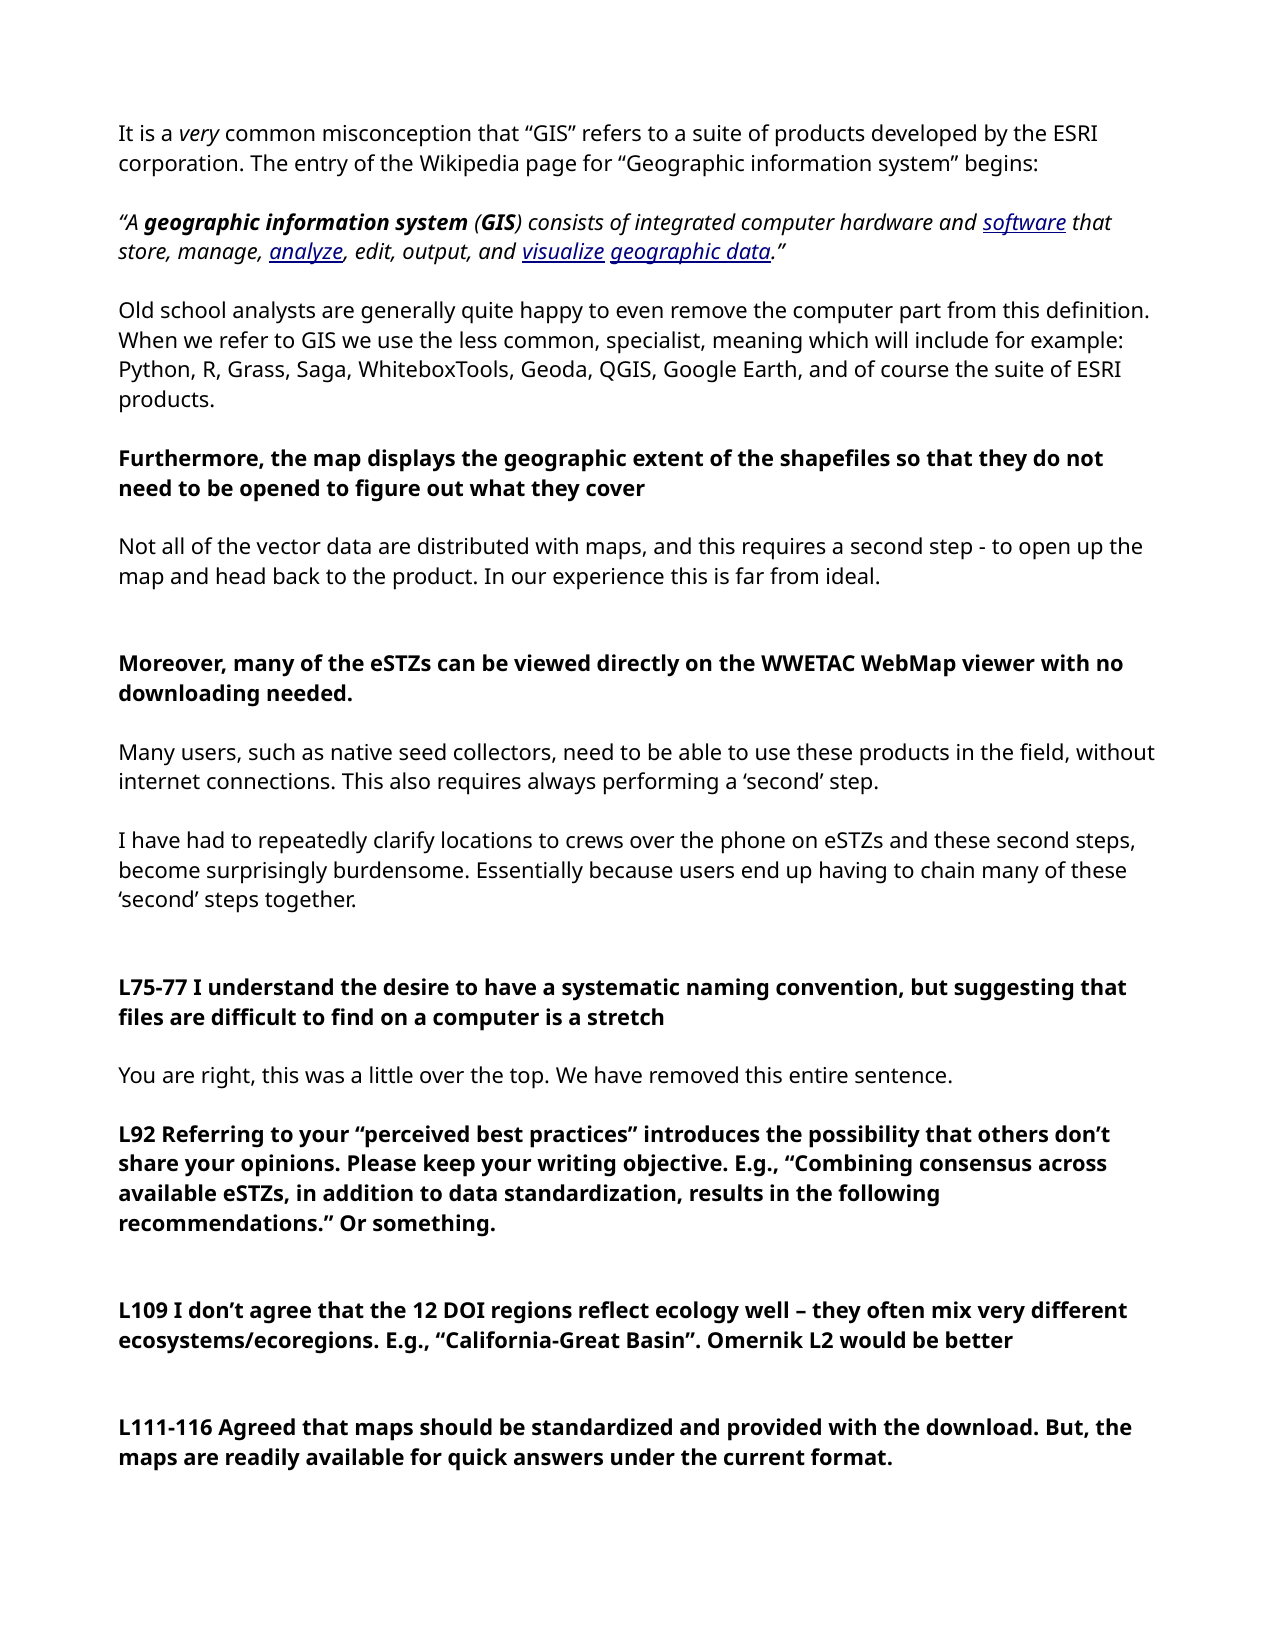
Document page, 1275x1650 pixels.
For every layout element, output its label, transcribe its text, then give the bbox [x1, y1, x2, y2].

text L75-77 I understand the desire to have a systematic naming convention, but suggesting that files are difficult to find on a computer is a stretch [118, 943, 1157, 1031]
text Old school analysts are generally quite happy to even remove the computer part from this definition. When we refer to GIS we use the less common, specialist, meaning which will include for example: Python, R, Grass, Saga, WhiteboxTools, Geoda, QGIS, Google Earth, and of course the suite of ESRI products. [118, 295, 1157, 414]
text Furthermore, the map displays the geographic extent of the shapefiles so that they do not need to be opened to figure out what they cover [118, 443, 1157, 502]
text I have had to repeatedly clarify locations to crews over the phone on eSTZs and these second steps, become surprisingly burdensome. Essentially because users end up having to chain many of these ‘second’ steps together. [118, 825, 1157, 914]
text You are right, this was a little over the top. We have removed this entire sentence. [118, 1060, 1157, 1090]
text L111-116 Agreed that maps should be standardized and provided with the download. But, the maps are readily available for quick answers under the current format. [118, 1383, 1157, 1472]
text Not all of the vector data are distributed with maps, and this requires a second step - to open up the map and head back to the product. In our experience this is far from ideal. [118, 531, 1157, 591]
text Many users, such as native seed collectors, need to be able to use these products in the field, without internet connections. This also requires always performing a ‘second’ step. [118, 736, 1157, 796]
text L109 I don’t agree that the 12 DOI regions reflect ecology well – they often mix very different ecosystems/ecoregions. E.g., “California-Great Basin”. Omernik L2 would be better [118, 1266, 1157, 1355]
text Moreover, many of the eSTZs can be viewed directly on the WWETAC WebMap viewer with no downloading needed. [118, 648, 1157, 708]
text It is a very common misconception that “GIS” refers to a suite of products developed by the ESRI corporation. The entry of the Wikipedia page for “Geographic information system” begins: [118, 118, 1157, 178]
text “A geographic information system (GIS) consists of integrated computer hardware and software that store, manage, analyze, edit, output, and visualize geographic data.” [118, 206, 1157, 266]
text L92 Referring to your “perceived best practices” introduces the possibility that others don’t share your opinions. Please keep your writing objective. E.g., “Combining consensus across available eSTZs, in addition to data standardization, results in the following recommendations.” Or something. [118, 1090, 1157, 1238]
